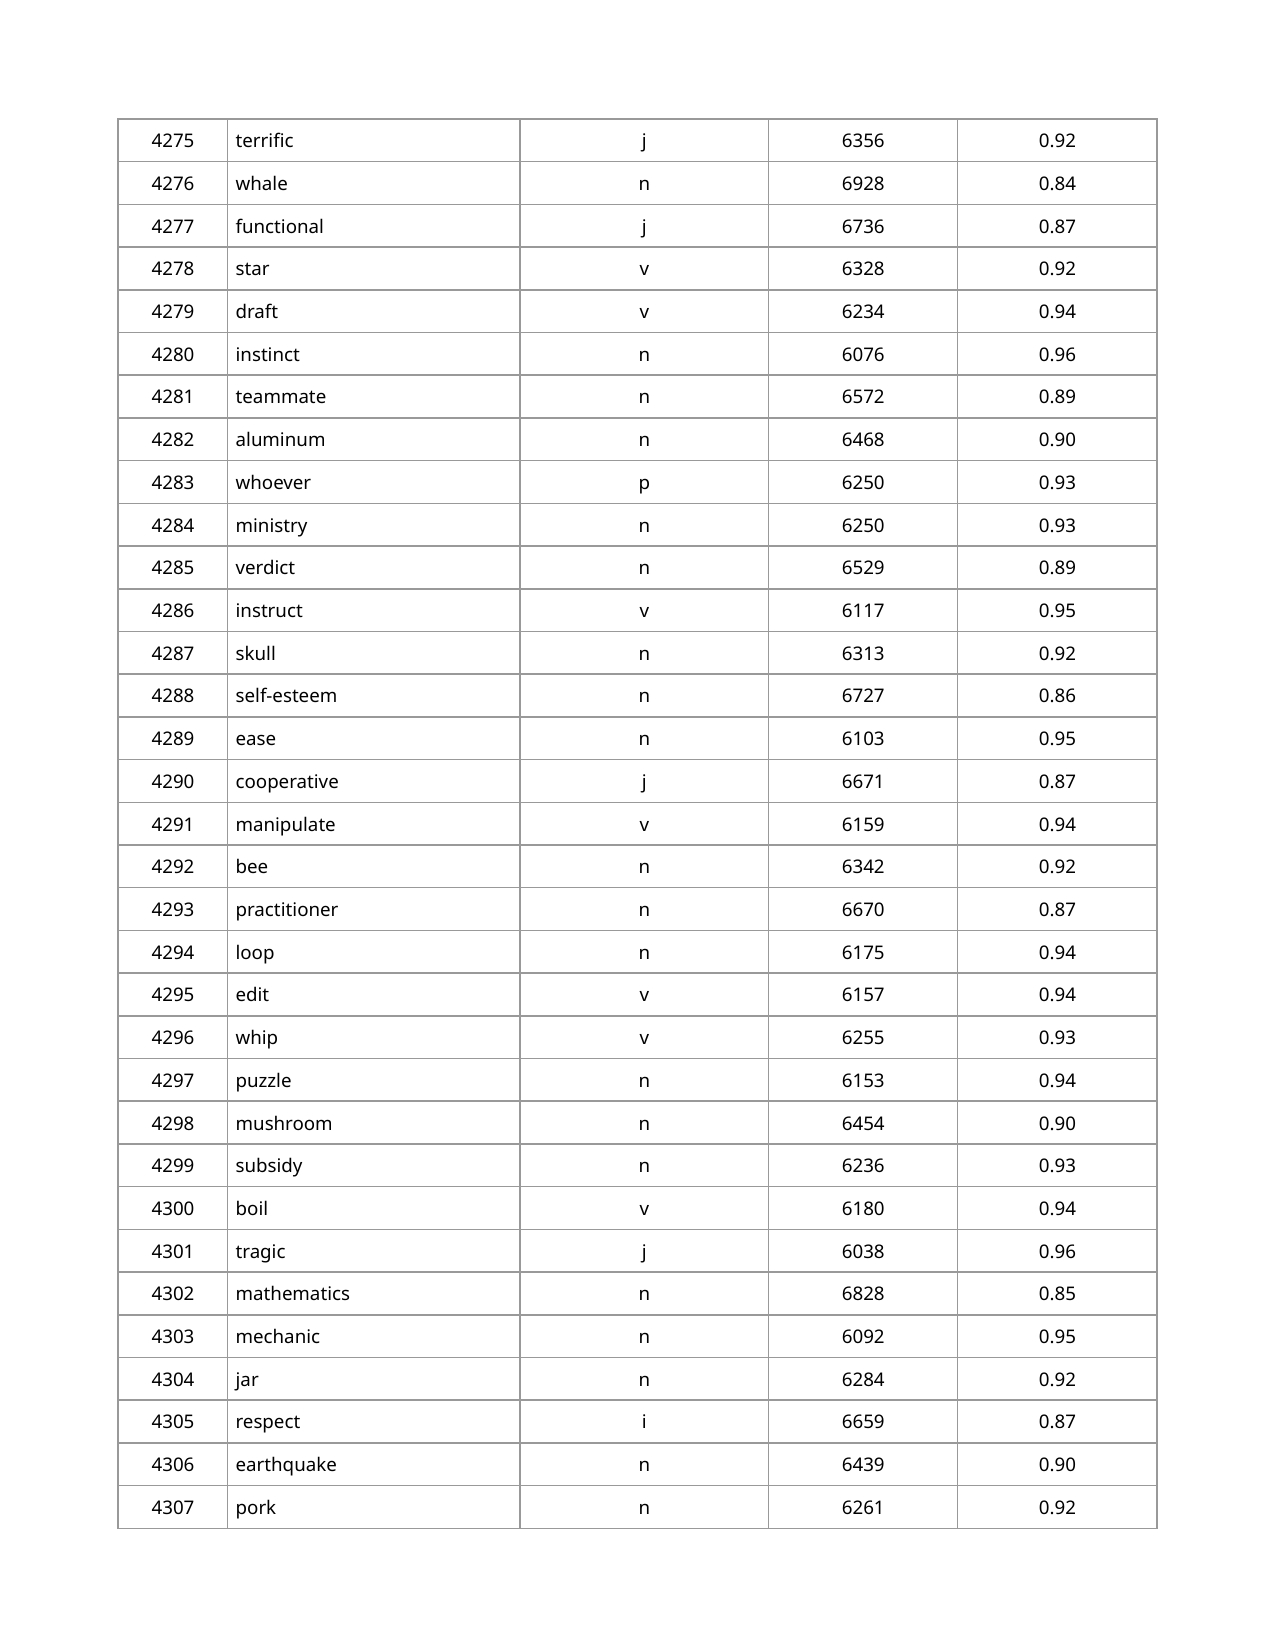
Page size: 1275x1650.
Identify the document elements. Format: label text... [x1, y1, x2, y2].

table_cell 6468 [769, 419, 957, 460]
table_cell 6236 [769, 1145, 957, 1186]
table_cell 4305 [119, 1401, 227, 1442]
table_cell 6261 [769, 1486, 957, 1527]
table_cell 4283 [119, 461, 227, 502]
table_cell 6234 [769, 291, 957, 332]
table_cell 4281 [119, 376, 227, 417]
table_cell 0.85 [958, 1273, 1156, 1314]
table_cell functional [228, 205, 519, 246]
table_cell 4285 [119, 547, 227, 588]
table_cell i [521, 1401, 768, 1442]
table_cell 0.94 [958, 803, 1156, 844]
table_cell practitioner [228, 888, 519, 929]
table_cell v [521, 974, 768, 1015]
table_cell 6255 [769, 1017, 957, 1058]
table_cell 0.87 [958, 760, 1156, 801]
table_cell 6175 [769, 931, 957, 972]
table_cell 4300 [119, 1187, 227, 1228]
table_cell v [521, 248, 768, 289]
table_cell 0.89 [958, 376, 1156, 417]
table_cell cooperative [228, 760, 519, 801]
table_cell 4284 [119, 504, 227, 545]
table_cell n [521, 1102, 768, 1143]
table_cell v [521, 1187, 768, 1228]
table_cell 0.89 [958, 547, 1156, 588]
table_cell instinct [228, 333, 519, 374]
table_cell 6727 [769, 675, 957, 716]
table_cell 0.94 [958, 291, 1156, 332]
table_cell edit [228, 974, 519, 1015]
table_cell 4292 [119, 846, 227, 887]
table_cell 6313 [769, 632, 957, 673]
table_cell 6828 [769, 1273, 957, 1314]
table_cell 0.92 [958, 1486, 1156, 1527]
table_cell whoever [228, 461, 519, 502]
table_cell 6038 [769, 1230, 957, 1271]
table_cell 4295 [119, 974, 227, 1015]
table_cell n [521, 632, 768, 673]
table_cell 6250 [769, 461, 957, 502]
table_cell 0.87 [958, 888, 1156, 929]
table_cell 6659 [769, 1401, 957, 1442]
table_cell 4275 [119, 120, 227, 161]
table_cell whip [228, 1017, 519, 1058]
table_cell terrific [228, 120, 519, 161]
table_cell 6356 [769, 120, 957, 161]
table_cell 6103 [769, 718, 957, 759]
table_cell respect [228, 1401, 519, 1442]
table_cell 0.92 [958, 632, 1156, 673]
table_cell 6454 [769, 1102, 957, 1143]
table_cell 6076 [769, 333, 957, 374]
table_cell self-esteem [228, 675, 519, 716]
table_cell ministry [228, 504, 519, 545]
table_cell 4287 [119, 632, 227, 673]
table_cell 0.90 [958, 1444, 1156, 1485]
table_cell 4299 [119, 1145, 227, 1186]
table_cell n [521, 376, 768, 417]
table_cell n [521, 504, 768, 545]
table_cell 4301 [119, 1230, 227, 1271]
table_cell n [521, 333, 768, 374]
table_cell skull [228, 632, 519, 673]
table_cell 0.92 [958, 120, 1156, 161]
table_cell 6153 [769, 1059, 957, 1100]
table_cell 0.94 [958, 931, 1156, 972]
table_cell 0.95 [958, 1316, 1156, 1357]
table_cell 4303 [119, 1316, 227, 1357]
table_cell 6342 [769, 846, 957, 887]
table_cell j [521, 205, 768, 246]
table_cell 4288 [119, 675, 227, 716]
table_cell 0.87 [958, 1401, 1156, 1442]
table_cell 4304 [119, 1358, 227, 1399]
table_cell 0.84 [958, 162, 1156, 203]
table_cell j [521, 760, 768, 801]
table_cell subsidy [228, 1145, 519, 1186]
table_cell 0.92 [958, 248, 1156, 289]
table_cell 6117 [769, 590, 957, 631]
table_cell v [521, 803, 768, 844]
table_cell j [521, 1230, 768, 1271]
table_cell 4293 [119, 888, 227, 929]
table_cell bee [228, 846, 519, 887]
table_cell 6157 [769, 974, 957, 1015]
table_cell v [521, 1017, 768, 1058]
table_cell n [521, 1145, 768, 1186]
table_cell n [521, 1059, 768, 1100]
table_cell 4297 [119, 1059, 227, 1100]
table_cell n [521, 931, 768, 972]
table_cell pork [228, 1486, 519, 1527]
table_cell whale [228, 162, 519, 203]
table_cell 0.93 [958, 504, 1156, 545]
table_cell mechanic [228, 1316, 519, 1357]
table_cell n [521, 1273, 768, 1314]
table_cell aluminum [228, 419, 519, 460]
table_cell 6670 [769, 888, 957, 929]
table_cell 0.94 [958, 1187, 1156, 1228]
table_cell 6439 [769, 1444, 957, 1485]
table_cell 4286 [119, 590, 227, 631]
table_cell 6529 [769, 547, 957, 588]
table_cell mushroom [228, 1102, 519, 1143]
table_cell teammate [228, 376, 519, 417]
table_cell 0.93 [958, 1017, 1156, 1058]
table_cell ease [228, 718, 519, 759]
table_cell 4306 [119, 1444, 227, 1485]
table_cell n [521, 419, 768, 460]
table_cell instruct [228, 590, 519, 631]
table_cell jar [228, 1358, 519, 1399]
table_cell 6736 [769, 205, 957, 246]
table_cell 6284 [769, 1358, 957, 1399]
table_cell 0.96 [958, 1230, 1156, 1271]
table_cell earthquake [228, 1444, 519, 1485]
table_cell 0.95 [958, 718, 1156, 759]
table_cell draft [228, 291, 519, 332]
table_cell 4298 [119, 1102, 227, 1143]
table_cell 0.90 [958, 419, 1156, 460]
table_cell v [521, 590, 768, 631]
table_cell 4278 [119, 248, 227, 289]
table_cell loop [228, 931, 519, 972]
table_cell n [521, 1444, 768, 1485]
table_cell manipulate [228, 803, 519, 844]
table_cell star [228, 248, 519, 289]
table_cell 0.93 [958, 461, 1156, 502]
table_cell n [521, 888, 768, 929]
table_cell 0.92 [958, 1358, 1156, 1399]
table_cell 6328 [769, 248, 957, 289]
table_cell 6250 [769, 504, 957, 545]
table_cell boil [228, 1187, 519, 1228]
table_cell 0.93 [958, 1145, 1156, 1186]
table_cell 0.86 [958, 675, 1156, 716]
table_cell 0.95 [958, 590, 1156, 631]
table_cell 4279 [119, 291, 227, 332]
table_cell 0.87 [958, 205, 1156, 246]
table_cell 4296 [119, 1017, 227, 1058]
table_cell n [521, 1316, 768, 1357]
table_cell 6159 [769, 803, 957, 844]
table_cell 4294 [119, 931, 227, 972]
table_cell 4291 [119, 803, 227, 844]
table_cell n [521, 1486, 768, 1527]
table_cell 6180 [769, 1187, 957, 1228]
table_cell p [521, 461, 768, 502]
table_cell 0.92 [958, 846, 1156, 887]
table_cell n [521, 162, 768, 203]
table_cell n [521, 547, 768, 588]
table_cell 4277 [119, 205, 227, 246]
table_cell mathematics [228, 1273, 519, 1314]
table_cell j [521, 120, 768, 161]
table_cell n [521, 846, 768, 887]
table_cell puzzle [228, 1059, 519, 1100]
table_cell 4302 [119, 1273, 227, 1314]
table_cell 0.94 [958, 1059, 1156, 1100]
table_cell 0.94 [958, 974, 1156, 1015]
table_cell 4280 [119, 333, 227, 374]
table_cell 0.90 [958, 1102, 1156, 1143]
table_cell v [521, 291, 768, 332]
table_cell 4282 [119, 419, 227, 460]
table_cell n [521, 718, 768, 759]
table_cell 4276 [119, 162, 227, 203]
table_cell verdict [228, 547, 519, 588]
table_cell n [521, 675, 768, 716]
table_cell 6928 [769, 162, 957, 203]
table_cell tragic [228, 1230, 519, 1271]
table_cell 6572 [769, 376, 957, 417]
table_cell 4290 [119, 760, 227, 801]
table_cell 4307 [119, 1486, 227, 1527]
table_cell 4289 [119, 718, 227, 759]
table_cell 6092 [769, 1316, 957, 1357]
table_cell 6671 [769, 760, 957, 801]
table_cell n [521, 1358, 768, 1399]
table_cell 0.96 [958, 333, 1156, 374]
